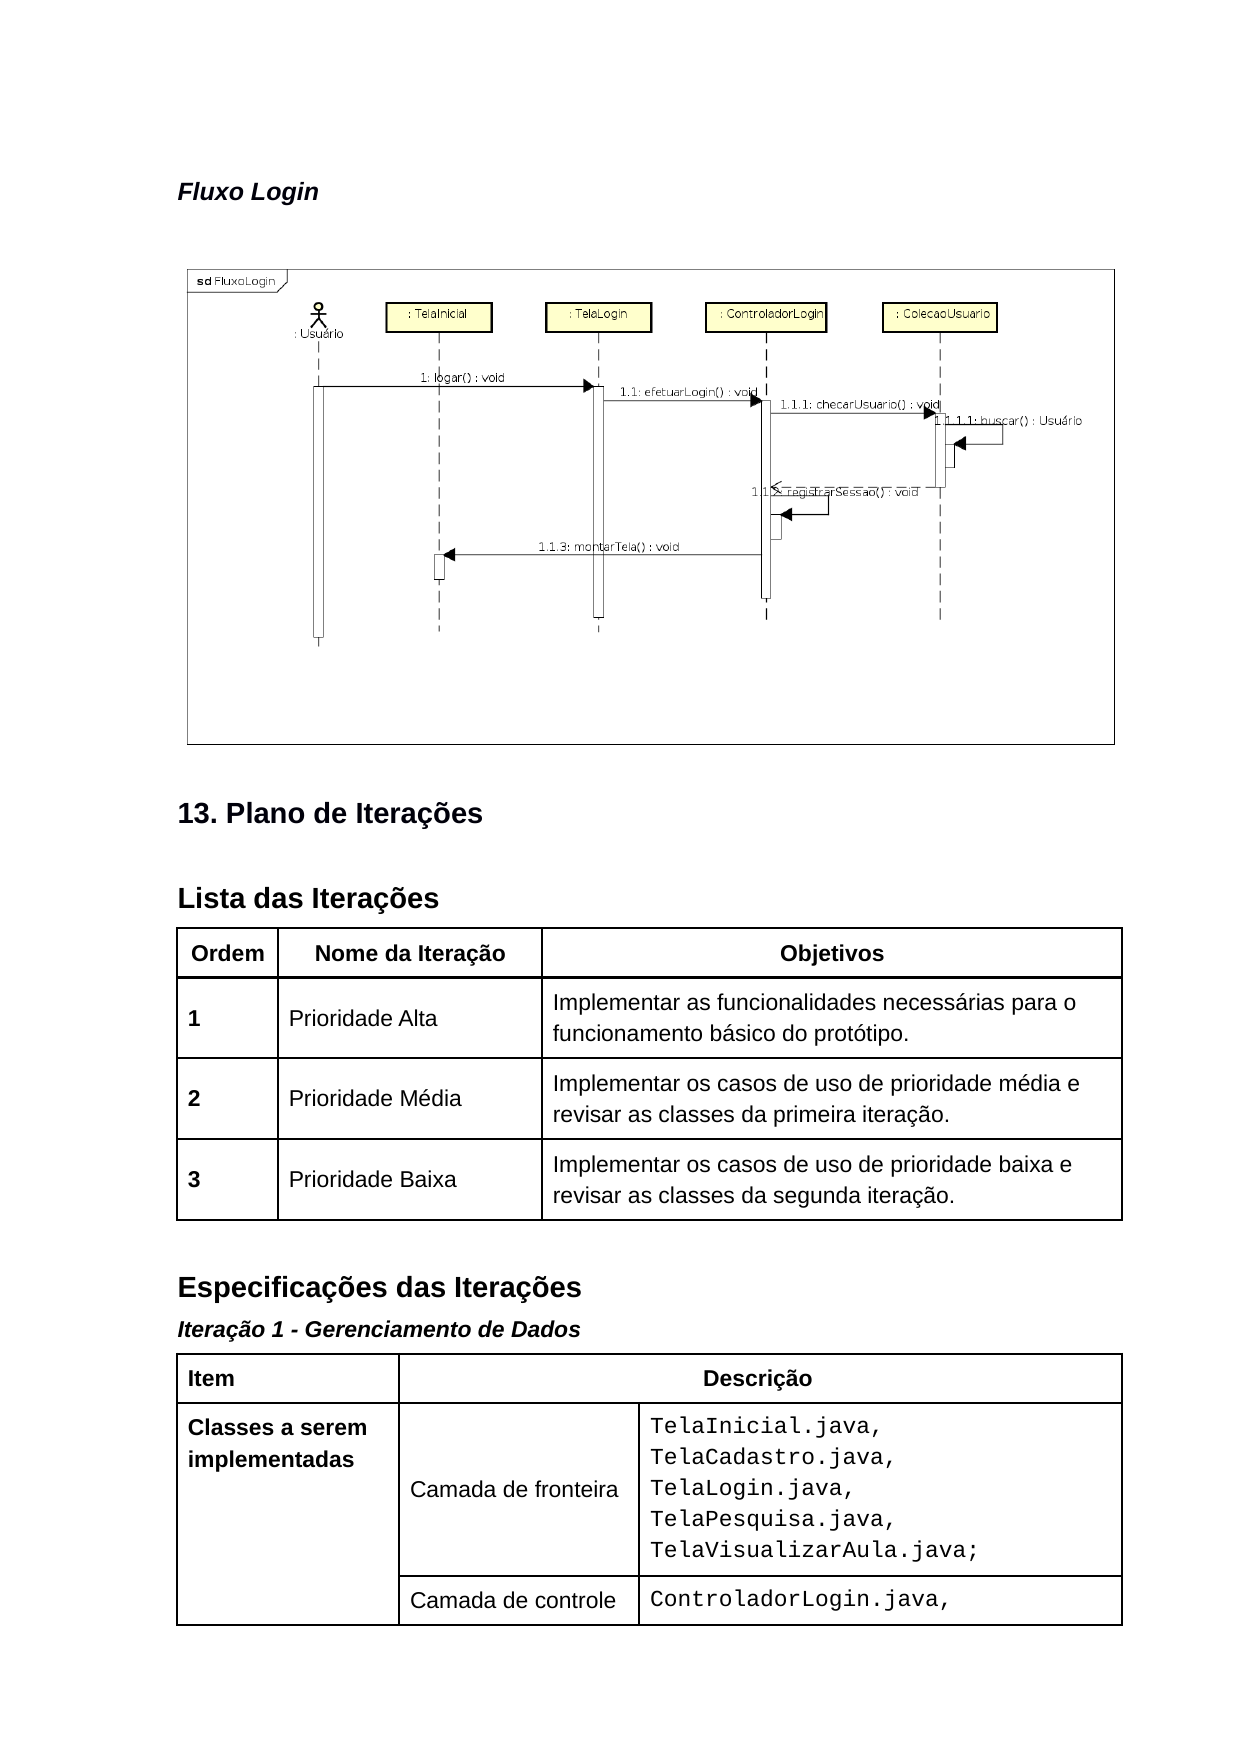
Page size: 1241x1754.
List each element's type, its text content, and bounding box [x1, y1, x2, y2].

table_header Descrição [400, 1355, 1121, 1402]
table_cell Prioridade Média [279, 1059, 541, 1138]
table_cell ControladorLogin.java, [640, 1577, 1121, 1624]
table_cell Implementar os casos de uso de prioridade baixa e revisar as classes da segunda iteração. [543, 1140, 1121, 1219]
picture [177, 259, 1123, 753]
table_header Ordem [178, 929, 277, 976]
table_cell Prioridade Baixa [279, 1140, 541, 1219]
text Iteração 1 - Gerenciamento de Dados [177, 1316, 1122, 1343]
table_cell Camada de controle [400, 1577, 638, 1624]
table_cell 2 [178, 1059, 277, 1138]
table_cell 1 [178, 979, 277, 1057]
text Especificações das Iterações [177, 1270, 1122, 1303]
table_cell Implementar as funcionalidades necessárias para o funcionamento básico do protótipo. [543, 979, 1121, 1057]
table_header Item [178, 1355, 398, 1402]
text Lista das Iterações [177, 881, 1122, 914]
table_cell Camada de fronteira [400, 1404, 638, 1575]
table_cell TelaInicial.java, TelaCadastro.java, TelaLogin.java, TelaPesquisa.java, TelaVisualizarAula.java; [640, 1404, 1121, 1575]
table_cell Implementar os casos de uso de prioridade média e revisar as classes da primeira iteração. [543, 1059, 1121, 1138]
text 13. Plano de Iterações [177, 796, 1122, 829]
text Fluxo Login [177, 177, 1122, 206]
table_cell Classes a serem implementadas [178, 1404, 398, 1624]
table_header Objetivos [543, 929, 1121, 976]
table_header Nome da Iteração [279, 929, 541, 976]
table_cell Prioridade Alta [279, 979, 541, 1057]
table_cell 3 [178, 1140, 277, 1219]
